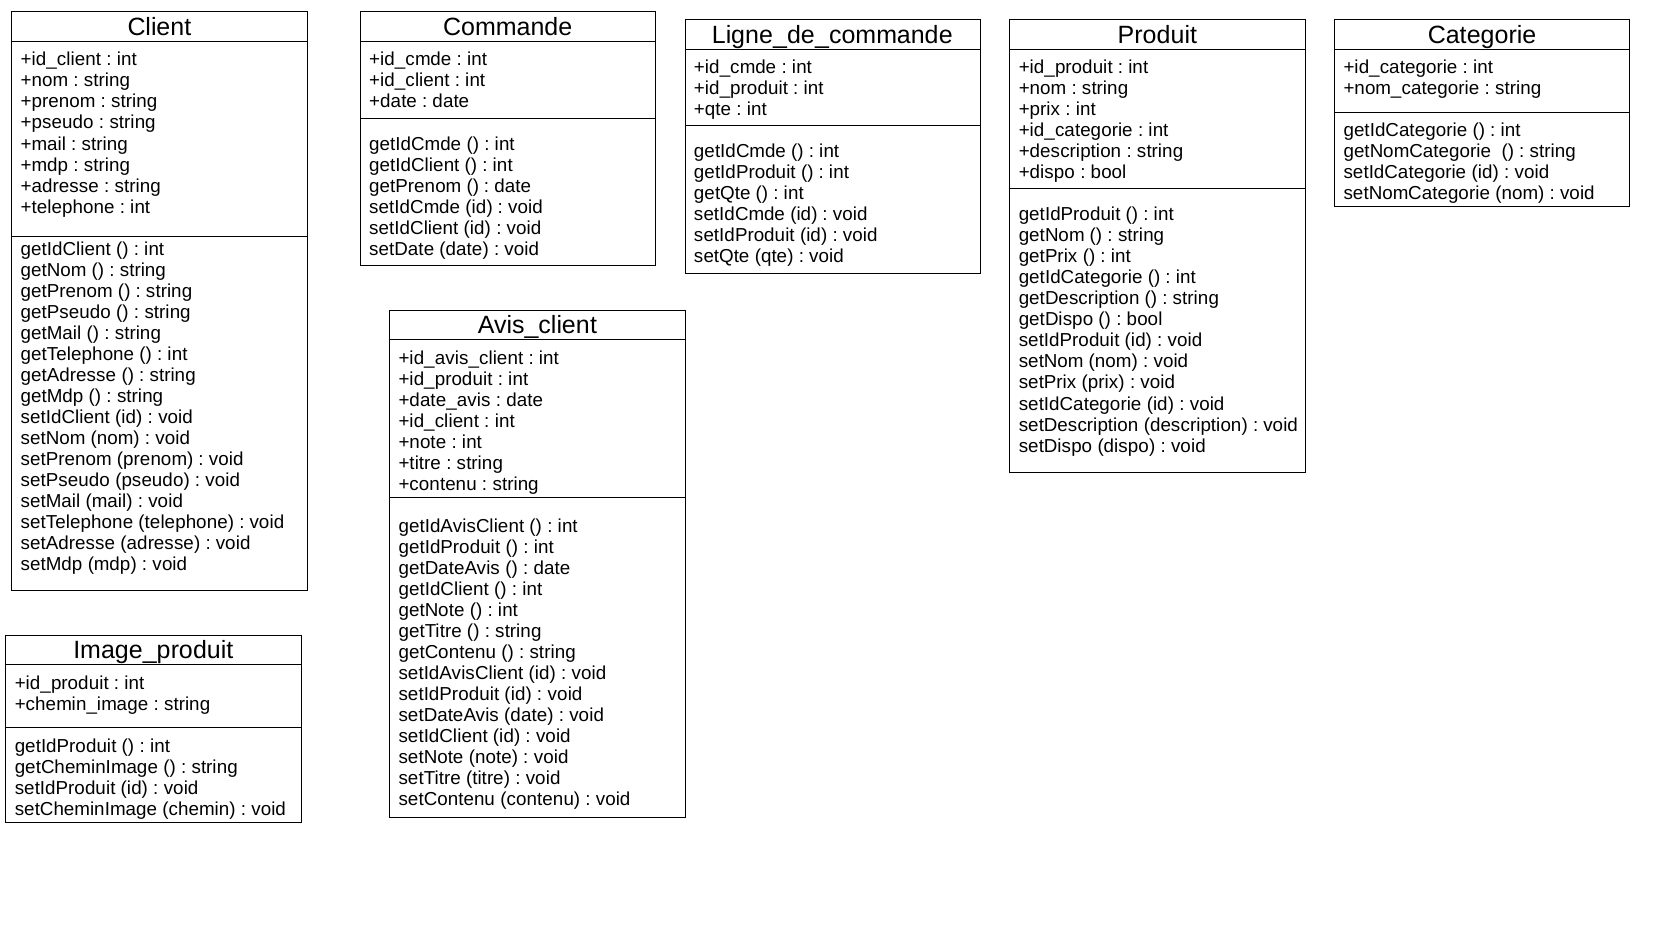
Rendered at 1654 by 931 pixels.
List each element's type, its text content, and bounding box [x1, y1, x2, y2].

text_box Ligne_de_commande [685, 19, 981, 50]
text_box +id_categorie : int +nom_categorie : string getIdCategorie () : int getNomCategorie () : string setIdCategorie (id) : void setNomCategorie (nom) : void [1328, 49, 1654, 212]
text_box +id_client : int +nom : string +prenom : string +pseudo : string +mail : string +mdp : string +adresse : string +telephone : int getIdClient () : int getNom () : string getPrenom () : string getPseudo () : string getMail () : string getTelephone () : int getAdresse () : string getMdp () : string setIdClient (id) : void setNom (nom) : void setPrenom (prenom) : void setPseudo (pseudo) : void setMail (mail) : void setTelephone (telephone) : void setAdresse (adresse) : void setMdp (mdp) : void [5, 41, 302, 582]
text_box +id_avis_client : int +id_produit : int +date_avis : date +id_client : int +note : int +titre : string +contenu : string getIdAvisClient () : int getIdProduit () : int getDateAvis () : date getIdClient () : int getNote () : int getTitre () : string getContenu () : string setIdAvisClient (id) : void setIdProduit (id) : void setDateAvis (date) : void setIdClient (id) : void setNote (note) : void setTitre (titre) : void setContenu (contenu) : void [383, 339, 680, 818]
text_box Produit [1009, 19, 1306, 49]
text_box +id_cmde : int +id_produit : int +qte : int getIdCmde () : int getIdProduit () : int getQte () : int setIdCmde (id) : void setIdProduit (id) : void setQte (qte) : void [679, 49, 975, 296]
text_box Avis_client [389, 310, 686, 339]
text_box Categorie [1334, 19, 1630, 49]
text_box +id_cmde : int +id_client : int +date : date getIdCmde () : int getIdClient () : int getPrenom () : date setIdCmde (id) : void setIdClient (id) : void setDate (date) : void [354, 41, 650, 288]
text_box [975, 50, 981, 274]
text_box [680, 339, 686, 818]
text_box +id_produit : int +chemin_image : string getIdProduit () : int getCheminImage () : string setIdProduit (id) : void setCheminImage (chemin) : void [0, 664, 325, 827]
text_box [11, 42, 308, 591]
text_box +id_produit : int +nom : string +prix : int +id_categorie : int +description : string +dispo : bool getIdProduit () : int getNom () : string getPrix () : int getIdCategorie () : int getDescription () : string getDispo () : bool setIdProduit (id) : void setNom (nom) : void setPrix (prix) : void setIdCategorie (id) : void setDescription (description) : void setDispo (dispo) : void [1003, 49, 1329, 485]
text_box Client [11, 11, 308, 42]
text_box [650, 42, 656, 266]
text_box Commande [360, 11, 656, 42]
text_box Image_produit [5, 635, 302, 664]
